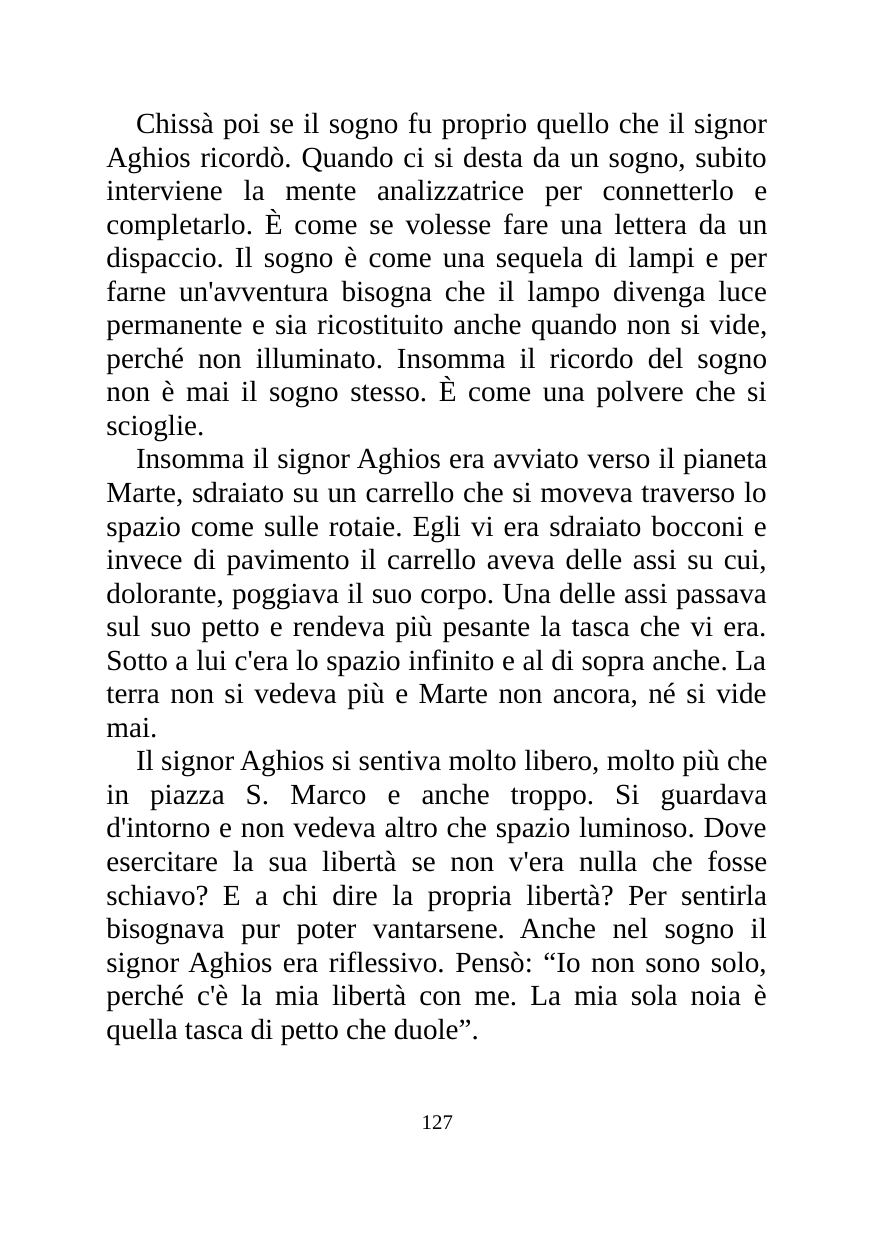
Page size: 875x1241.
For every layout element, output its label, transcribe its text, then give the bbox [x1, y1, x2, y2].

text Il signor Aghios si sentiva molto libero, molto più che in piazza S. Marco e anche troppo. Si guardava d'intorno e non vedeva altro che spazio luminoso. Dove esercitare la sua libertà se non v'era nulla che fosse schiavo? E a chi dire la propria libertà? Per sentirla bisognava pur poter vantarsene. Anche nel sogno il signor Aghios era riflessivo. Pensò: “Io non sono solo, perché c'è la mia libertà con me. La mia sola noia è quella tasca di petto che duole”. [106, 743, 768, 1045]
text Insomma il signor Aghios era avviato verso il pianeta Marte, sdraiato su un carrello che si moveva traverso lo spazio come sulle rotaie. Egli vi era sdraiato bocconi e invece di pavimento il carrello aveva delle assi su cui, dolorante, poggiava il suo corpo. Una delle assi passava sul suo petto e rendeva più pesante la tasca che vi era. Sotto a lui c'era lo spazio infinito e al di sopra anche. La terra non si vedeva più e Marte non ancora, né si vide mai. [106, 442, 768, 743]
text Chissà poi se il sogno fu proprio quello che il signor Aghios ricordò. Quando ci si desta da un sogno, subito interviene la mente analizzatrice per connetterlo e completarlo. È come se volesse fare una lettera da un dispaccio. Il sogno è come una sequela di lampi e per farne un'avventura bisogna che il lampo divenga luce permanente e sia ricostituito anche quando non si vide, perché non illuminato. Insomma il ricordo del sogno non è mai il sogno stesso. È come una polvere che si scioglie. [106, 106, 768, 442]
